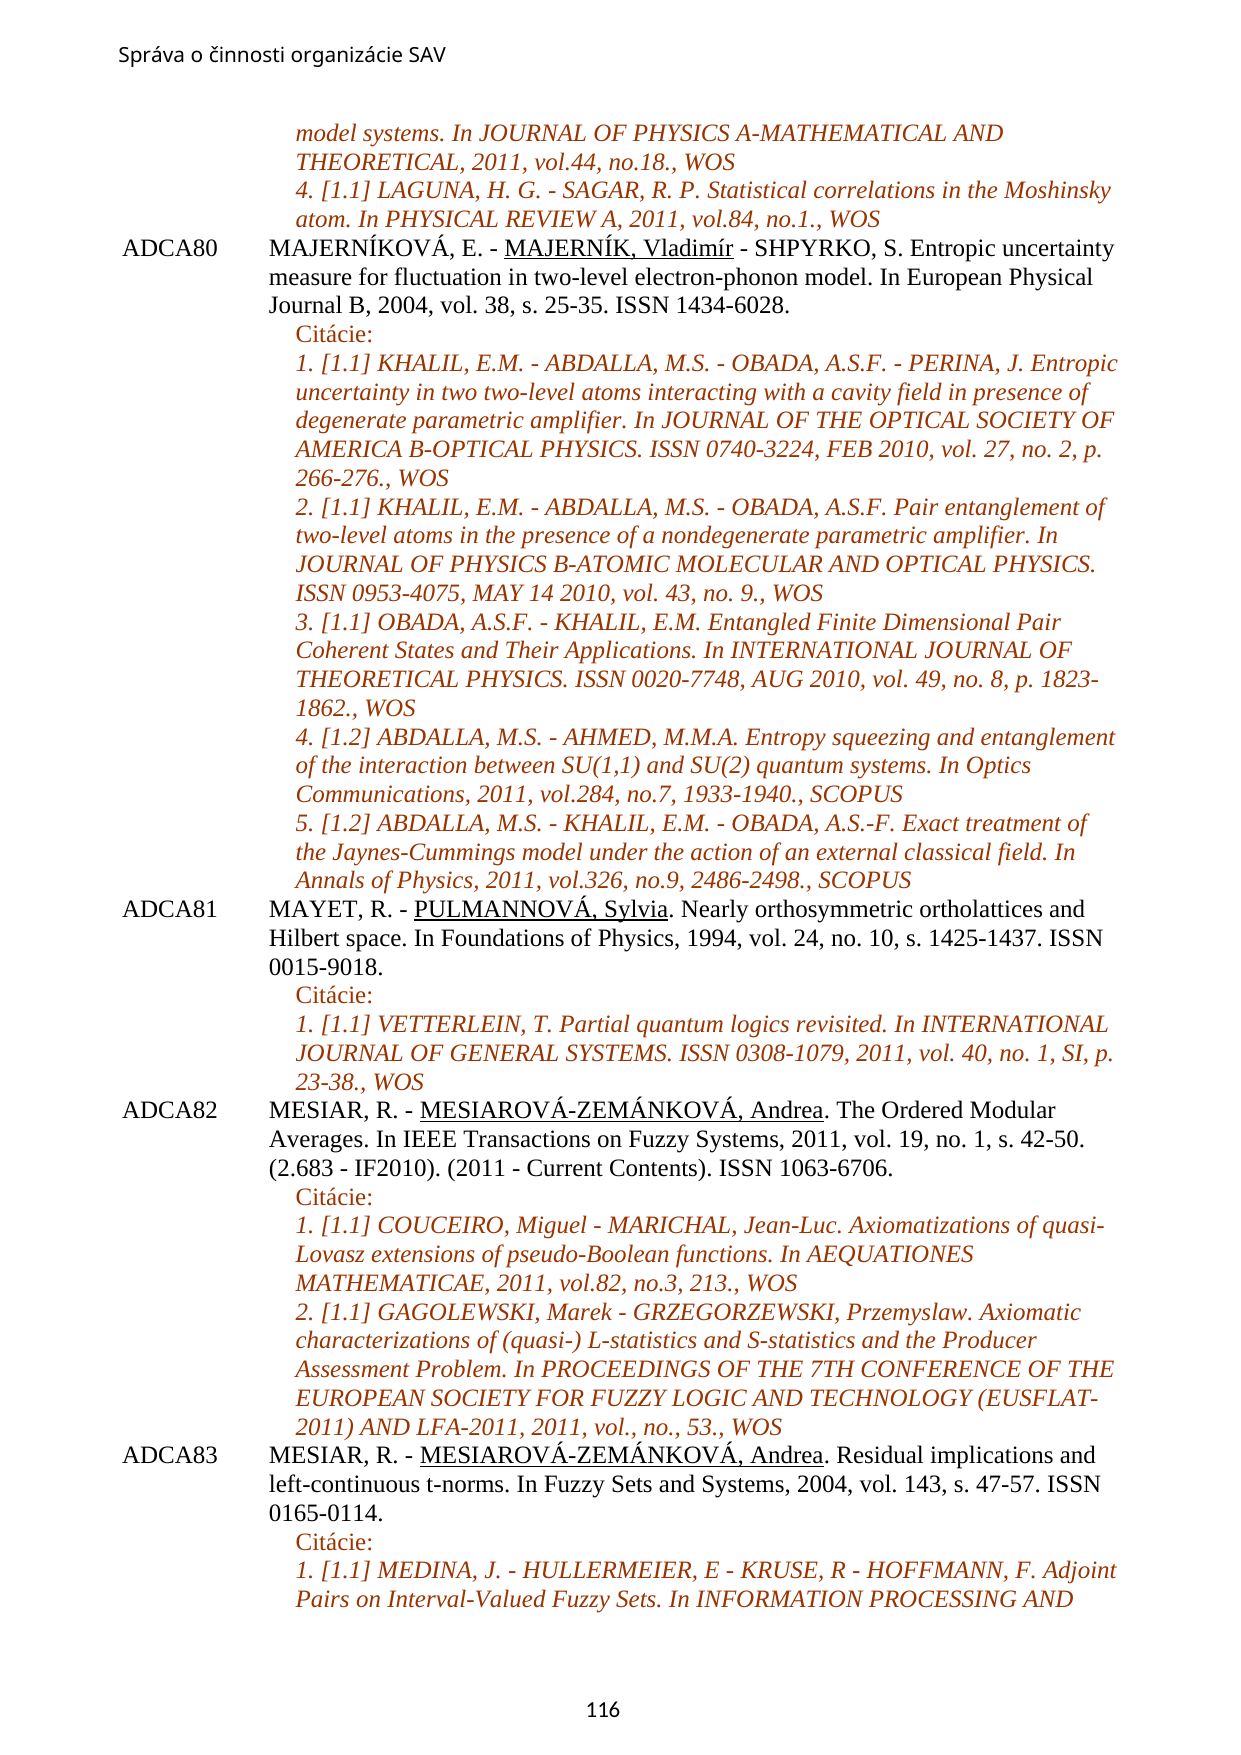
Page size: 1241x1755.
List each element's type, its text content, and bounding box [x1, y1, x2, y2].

text Citácie: [295, 319, 1122, 348]
text 1. [1.1] MEDINA, J. - HULLERMEIER, E - KRUSE, R - HOFFMANN, F. Adjoint Pairs on Interval-Valued Fuzzy Sets. In INFORMATION PROCESSING AND [295, 1556, 1122, 1613]
table_header MAYET, R. - PULMANNOVÁ, Sylvia. Nearly orthosymmetric ortholattices and Hilbert space. In Foundations of Physics, 1994, vol. 24, no. 10, s. 1425-1437. ISSN 0015-9018. [269, 894, 1122, 981]
table_header MAJERNÍKOVÁ, E. - MAJERNÍK, Vladimír - SHPYRKO, S. Entropic uncertainty measure for fluctuation in two-level electron-phonon model. In European Physical Journal B, 2004, vol. 38, s. 25-35. ISSN 1434-6028. [269, 233, 1122, 319]
table_header ADCA83 [122, 1441, 269, 1527]
text 1. [1.1] VETTERLEIN, T. Partial quantum logics revisited. In INTERNATIONAL JOURNAL OF GENERAL SYSTEMS. ISSN 0308-1079, 2011, vol. 40, no. 1, SI, p. 23-38., WOS [295, 1009, 1122, 1096]
text model systems. In JOURNAL OF PHYSICS A-MATHEMATICAL AND THEORETICAL, 2011, vol.44, no.18., WOS [295, 118, 1122, 176]
table_header ADCA81 [122, 894, 269, 981]
text 3. [1.1] OBADA, A.S.F. - KHALIL, E.M. Entangled Finite Dimensional Pair Coherent States and Their Applications. In INTERNATIONAL JOURNAL OF THEORETICAL PHYSICS. ISSN 0020-7748, AUG 2010, vol. 49, no. 8, p. 1823-1862., WOS [295, 607, 1122, 722]
text Citácie: [295, 981, 1122, 1009]
text 2. [1.1] KHALIL, E.M. - ABDALLA, M.S. - OBADA, A.S.F. Pair entanglement of two-level atoms in the presence of a nondegenerate parametric amplifier. In JOURNAL OF PHYSICS B-ATOMIC MOLECULAR AND OPTICAL PHYSICS. ISSN 0953-4075, MAY 14 2010, vol. 43, no. 9., WOS [295, 492, 1122, 607]
text Citácie: [295, 1527, 1122, 1556]
table_header ADCA80 [122, 233, 269, 319]
text 4. [1.1] LAGUNA, H. G. - SAGAR, R. P. Statistical correlations in the Moshinsky atom. In PHYSICAL REVIEW A, 2011, vol.84, no.1., WOS [295, 176, 1122, 233]
text 1. [1.1] COUCEIRO, Miguel - MARICHAL, Jean-Luc. Axiomatizations of quasi-Lovasz extensions of pseudo-Boolean functions. In AEQUATIONES MATHEMATICAE, 2011, vol.82, no.3, 213., WOS [295, 1211, 1122, 1297]
table_header MESIAR, R. - MESIAROVÁ-ZEMÁNKOVÁ, Andrea. Residual implications and left-continuous t-norms. In Fuzzy Sets and Systems, 2004, vol. 143, s. 47-57. ISSN 0165-0114. [269, 1441, 1122, 1527]
text 2. [1.1] GAGOLEWSKI, Marek - GRZEGORZEWSKI, Przemyslaw. Axiomatic characterizations of (quasi-) L-statistics and S-statistics and the Producer Assessment Problem. In PROCEEDINGS OF THE 7TH CONFERENCE OF THE EUROPEAN SOCIETY FOR FUZZY LOGIC AND TECHNOLOGY (EUSFLAT-2011) AND LFA-2011, 2011, vol., no., 53., WOS [295, 1297, 1122, 1441]
text Citácie: [295, 1182, 1122, 1211]
table_header ADCA82 [122, 1096, 269, 1182]
text 5. [1.2] ABDALLA, M.S. - KHALIL, E.M. - OBADA, A.S.-F. Exact treatment of the Jaynes-Cummings model under the action of an external classical field. In Annals of Physics, 2011, vol.326, no.9, 2486-2498., SCOPUS [295, 808, 1122, 894]
text 1. [1.1] KHALIL, E.M. - ABDALLA, M.S. - OBADA, A.S.F. - PERINA, J. Entropic uncertainty in two two-level atoms interacting with a cavity field in presence of degenerate parametric amplifier. In JOURNAL OF THE OPTICAL SOCIETY OF AMERICA B-OPTICAL PHYSICS. ISSN 0740-3224, FEB 2010, vol. 27, no. 2, p. 266-276., WOS [295, 348, 1122, 492]
table_header MESIAR, R. - MESIAROVÁ-ZEMÁNKOVÁ, Andrea. The Ordered Modular Averages. In IEEE Transactions on Fuzzy Systems, 2011, vol. 19, no. 1, s. 42-50. (2.683 - IF2010). (2011 - Current Contents). ISSN 1063-6706. [269, 1096, 1122, 1182]
text 4. [1.2] ABDALLA, M.S. - AHMED, M.M.A. Entropy squeezing and entanglement of the interaction between SU(1,1) and SU(2) quantum systems. In Optics Communications, 2011, vol.284, no.7, 1933-1940., SCOPUS [295, 722, 1122, 808]
